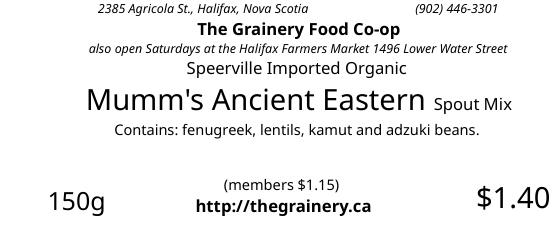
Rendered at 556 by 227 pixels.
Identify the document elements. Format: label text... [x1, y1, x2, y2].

table_cell $1.40 [415, 175, 550, 217]
table_cell Speerville Imported Organic Mumm's Ancient Eastern Spout Mix Contains: fenugreek, lentils, kamut and adzuki beans. [47, 57, 550, 175]
table_cell 150g [47, 175, 151, 217]
table_header 2385 Agricola St., Halifax, Nova Scotia (902) 446-3301 The Grainery Food Co-op also open Saturdays at the Halifax Farmers Market 1496 Lower Water Street [47, 0, 550, 57]
table_cell (members $1.15) http://thegrainery.ca [151, 175, 415, 217]
